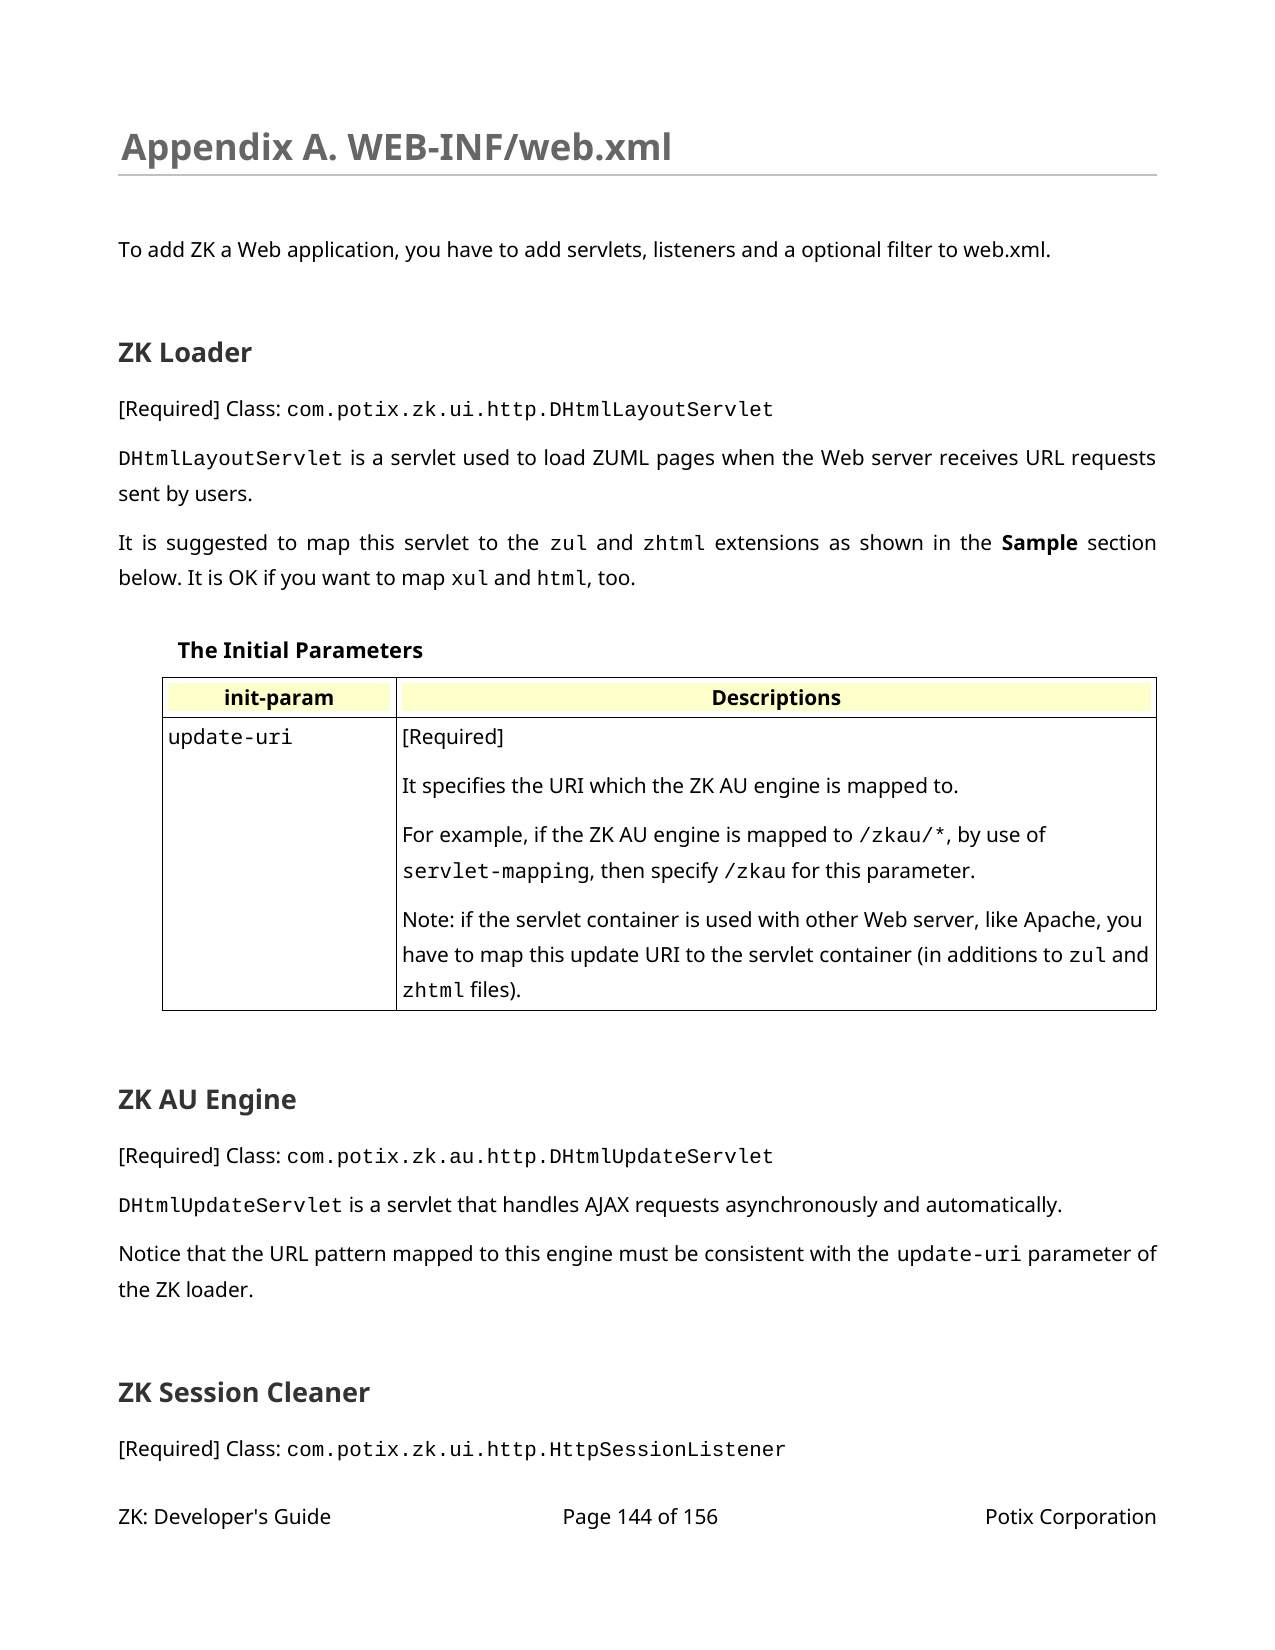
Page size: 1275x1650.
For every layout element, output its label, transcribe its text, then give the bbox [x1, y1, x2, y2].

subtitle ZK AU Engine [118, 1081, 1157, 1118]
text To add ZK a Web application, you have to add servlets, listeners and a optional filter to web.xml. [118, 235, 1157, 263]
text DHtmlUpdateServlet is a servlet that handles AJAX requests asynchronously and automatically. [118, 1190, 1157, 1219]
subtitle ZK Session Cleaner [118, 1374, 1157, 1411]
text [Required] Class: com.potix.zk.ui.http.HttpSessionListener [118, 1434, 1157, 1463]
subtitle Appendix A. WEB-INF/web.xml [118, 118, 1157, 174]
subtitle The Initial Parameters [177, 634, 1157, 664]
subtitle ZK Loader [118, 334, 1157, 371]
text DHtmlLayoutServlet is a servlet used to load ZUML pages when the Web server receives URL requests sent by users. [118, 443, 1157, 507]
text [Required] Class: com.potix.zk.au.http.DHtmlUpdateServlet [118, 1141, 1157, 1170]
table_header init-param [163, 678, 396, 717]
table_header Descriptions [397, 678, 1156, 717]
text It is suggested to map this servlet to the zul and zhtml extensions as shown in the Sample section below. It is OK if you want to map xul and html, too. [118, 528, 1157, 592]
text [Required] Class: com.potix.zk.ui.http.DHtmlLayoutServlet [118, 394, 1157, 423]
table_cell [Required] It specifies the URI which the ZK AU engine is mapped to. For example, if the ZK AU engine is mapped to /zkau/*, by use of servlet-mapping, then specify /zkau for this parameter. Note: if the servlet container is used with other Web server, like Apache, you have to map this update URI to the servlet container (in additions to zul and zhtml files). [397, 718, 1156, 1010]
text Notice that the URL pattern mapped to this engine must be consistent with the update-uri parameter of the ZK loader. [118, 1239, 1157, 1303]
table_cell update-uri [163, 718, 396, 1010]
